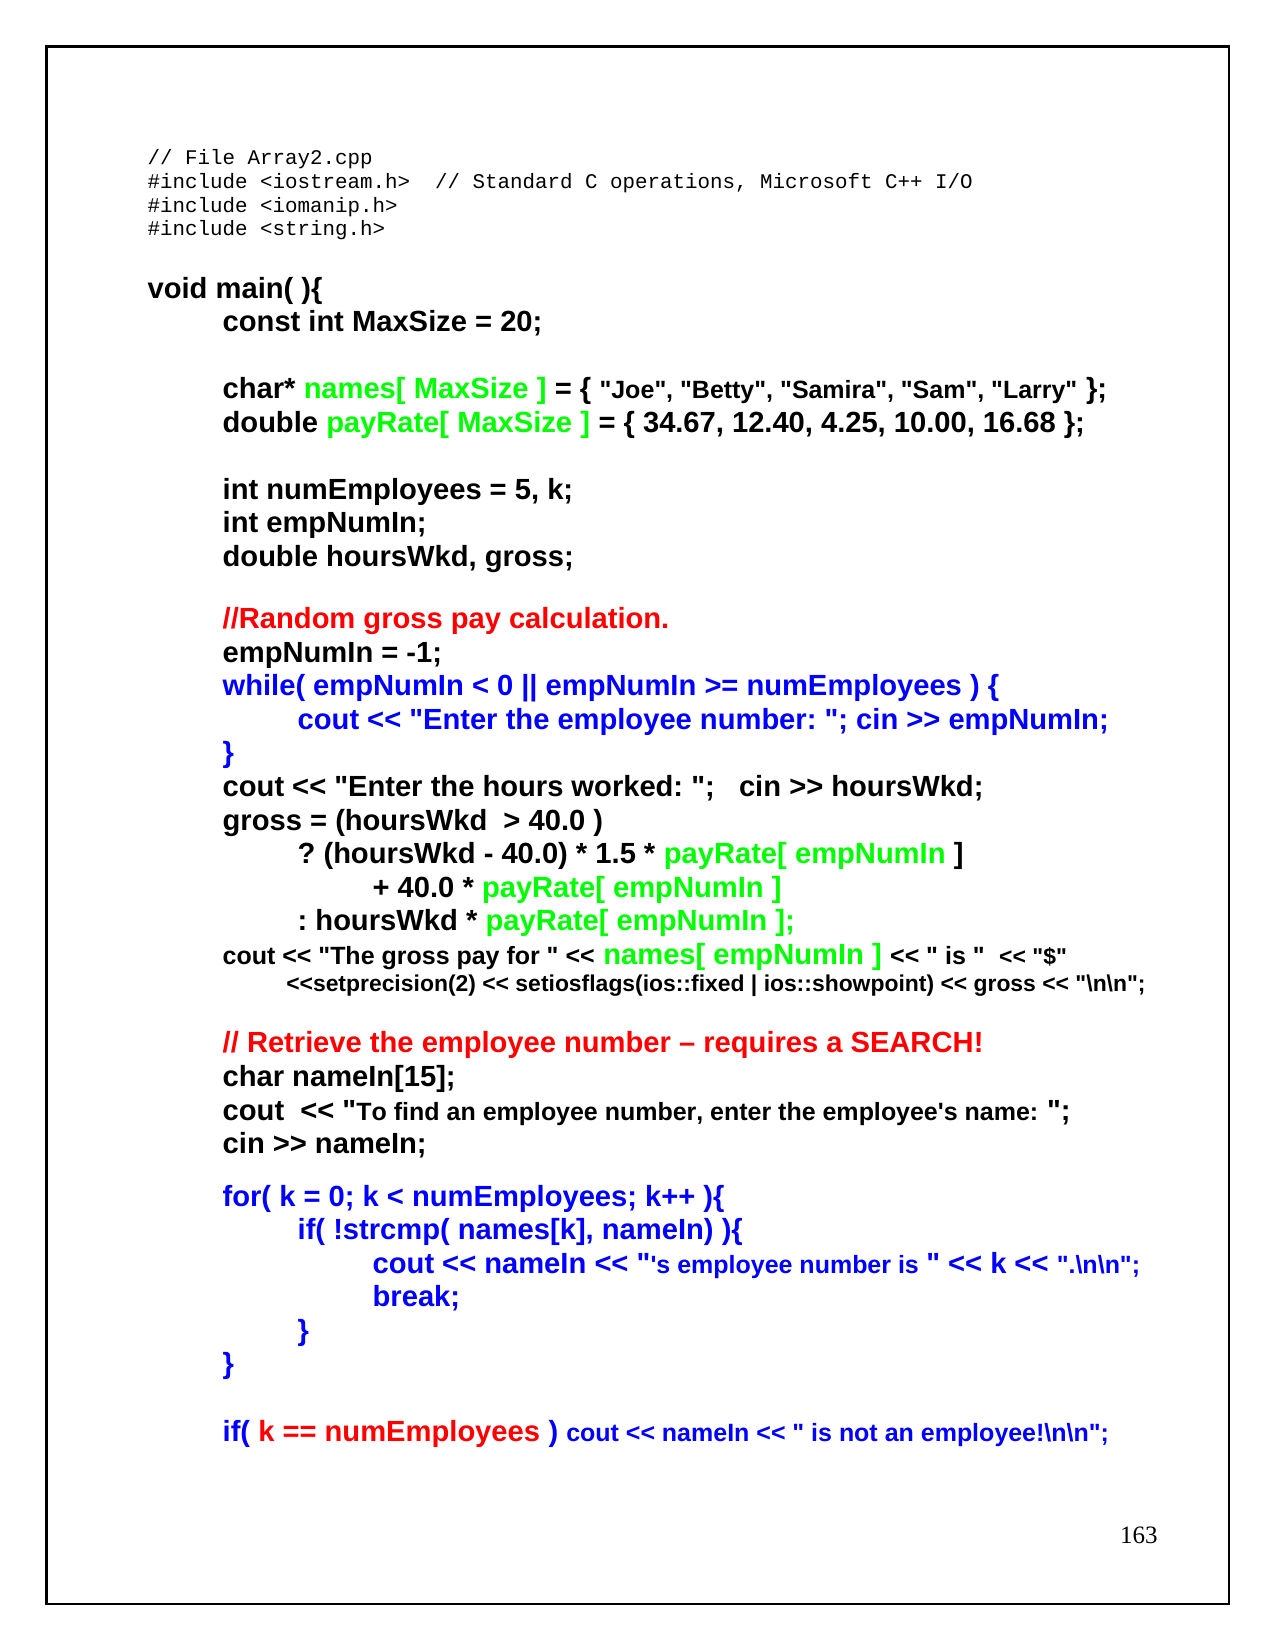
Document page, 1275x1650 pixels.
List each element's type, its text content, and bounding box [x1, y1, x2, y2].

text ? (hoursWkd - 40.0) * 1.5 * payRate[ empNumIn ] [147, 836, 1158, 870]
text } [147, 1313, 1158, 1346]
text while( empNumIn < 0 || empNumIn >= numEmployees ) { [147, 668, 1158, 702]
text double hoursWkd, gross; [147, 539, 1158, 573]
text if( k == numEmployees ) cout << nameIn << " is not an employee!\n\n"; [147, 1413, 1158, 1447]
text const int MaxSize = 20; [147, 304, 1158, 338]
text for( k = 0; k < numEmployees; k++ ){ [147, 1179, 1158, 1212]
text cout << "The gross pay for " << names[ empNumIn ] << " is " << "$" [147, 937, 1158, 970]
text #include <iomanip.h> [147, 195, 1158, 218]
text } [147, 1346, 1158, 1380]
text cout << "To find an employee number, enter the employee's name: "; [147, 1092, 1158, 1126]
text void main( ){ [147, 271, 1158, 304]
text // File Array2.cpp [147, 147, 1158, 171]
text //Random gross pay calculation. [147, 601, 1158, 635]
text gross = (hoursWkd > 40.0 ) [147, 803, 1158, 836]
text + 40.0 * payRate[ empNumIn ] [297, 870, 1158, 903]
text cout << nameIn << "'s employee number is " << k << ".\n\n"; [147, 1246, 1158, 1279]
text empNumIn = -1; [147, 635, 1158, 668]
text int empNumIn; [147, 506, 1158, 539]
text double payRate[ MaxSize ] = { 34.67, 12.40, 4.25, 10.00, 16.68 }; [147, 405, 1158, 438]
text <<setprecision(2) << setiosflags(ios::fixed | ios::showpoint) << gross << "\n\n"; [147, 970, 1158, 997]
text char nameIn[15]; [147, 1059, 1158, 1092]
text int numEmployees = 5, k; [147, 472, 1158, 506]
text cout << "Enter the hours worked: "; cin >> hoursWkd; [147, 769, 1158, 803]
text #include <string.h> [147, 218, 1158, 242]
text #include <iostream.h> // Standard C operations, Microsoft C++ I/O [147, 171, 1158, 195]
text cin >> nameIn; [147, 1126, 1158, 1159]
text char* names[ MaxSize ] = { "Joe", "Betty", "Samira", "Sam", "Larry" }; [147, 371, 1158, 405]
text if( !strcmp( names[k], nameIn) ){ [147, 1212, 1158, 1246]
text // Retrieve the employee number – requires a SEARCH! [147, 1025, 1158, 1059]
text } [147, 736, 1158, 769]
text break; [147, 1279, 1158, 1313]
text : hoursWkd * payRate[ empNumIn ]; [147, 903, 1158, 937]
text cout << "Enter the employee number: "; cin >> empNumIn; [147, 702, 1158, 736]
